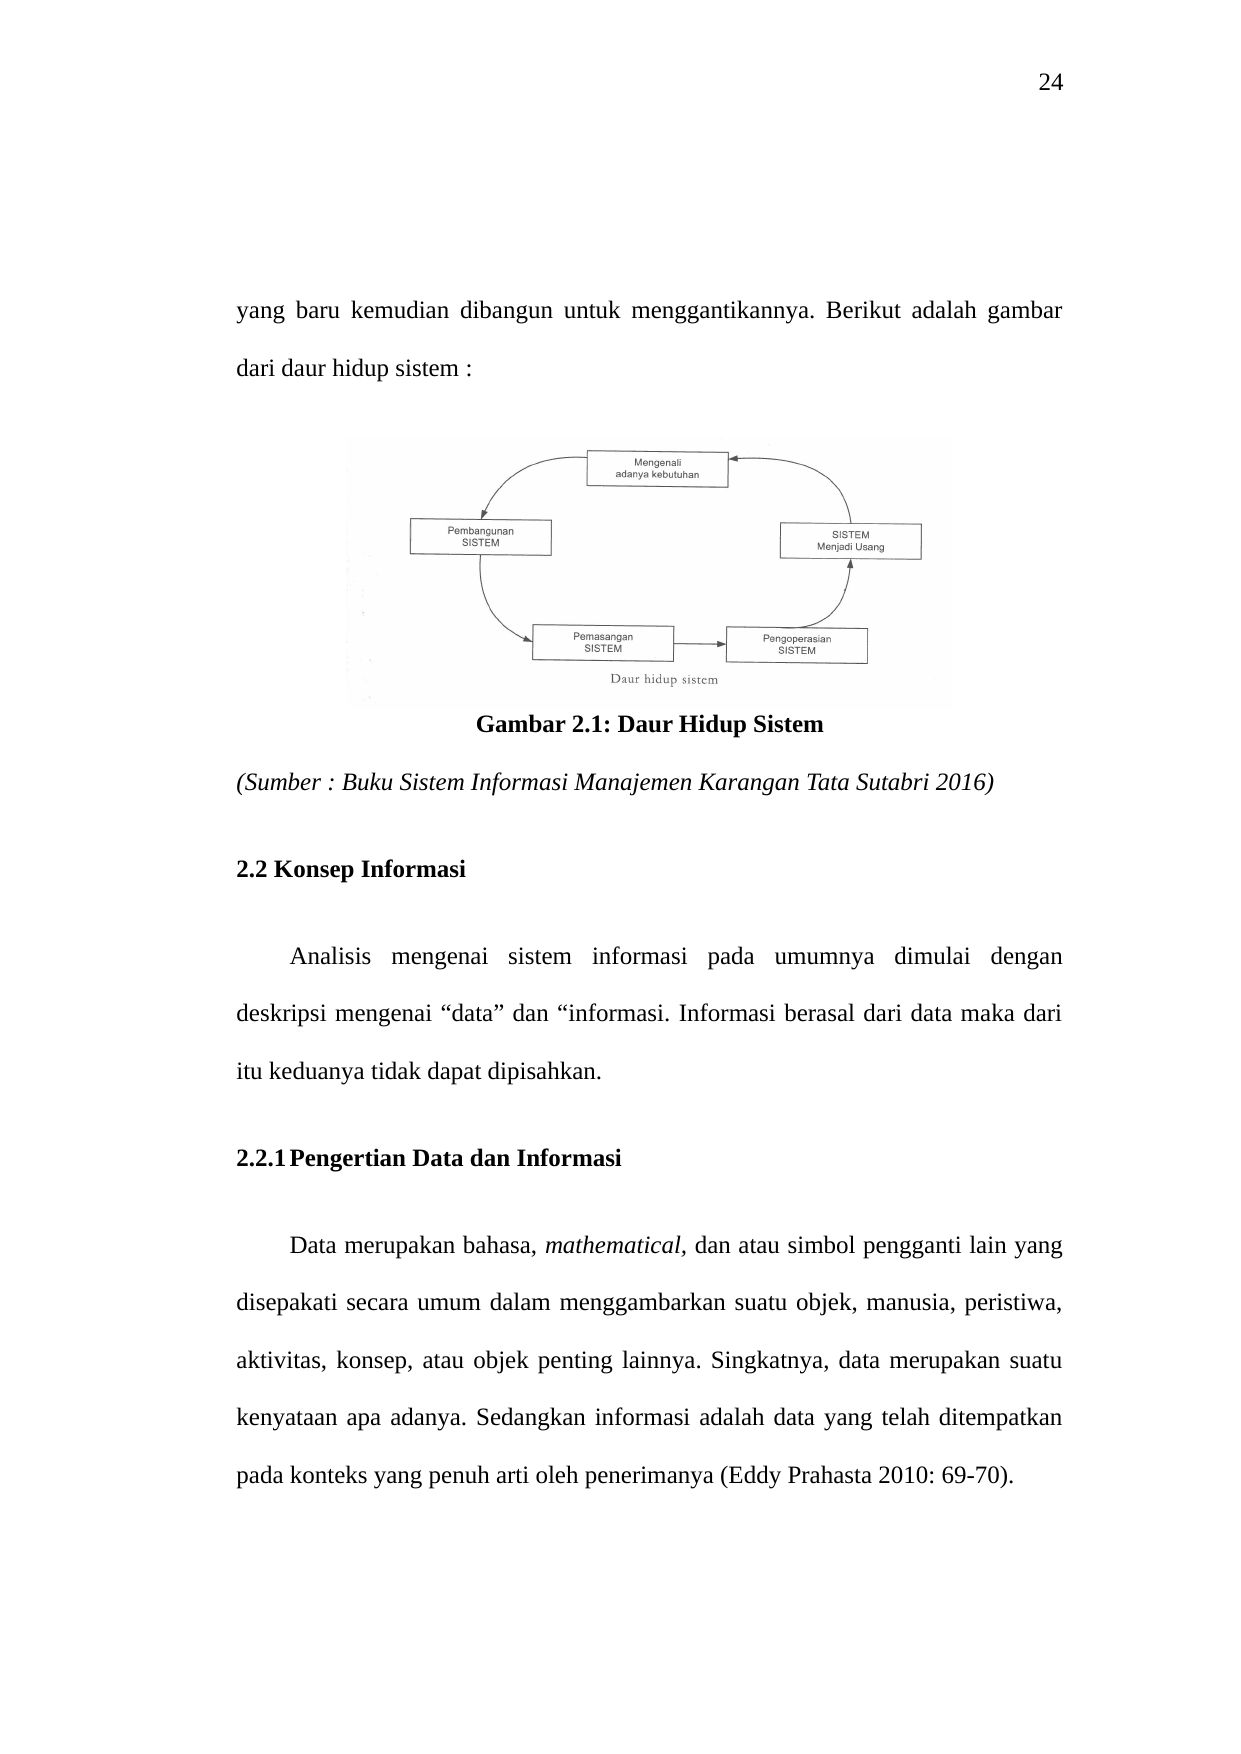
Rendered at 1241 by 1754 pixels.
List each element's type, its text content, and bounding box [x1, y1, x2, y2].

subtitle 2.2 Konsep Informasi [236, 854, 1063, 882]
text Data merupakan bahasa, mathematical, dan atau simbol pengganti lain yang disepakati secara umum dalam menggambarkan suatu objek, manusia, peristiwa, aktivitas, konsep, atau objek penting lainnya. Singkatnya, data merupakan suatu kenyataan apa adanya. Sedangkan informasi adalah data yang telah ditempatkan pada konteks yang penuh arti oleh penerimanya (Eddy Prahasta 2010: 69-70). [236, 1230, 1063, 1488]
text Analisis mengenai sistem informasi pada umumnya dimulai dengan deskripsi mengenai “data” dan “informasi. Informasi berasal dari data maka dari itu keduanya tidak dapat dipisahkan. [236, 941, 1063, 1084]
text (Sumber : Buku Sistem Informasi Manajemen Karangan Tata Sutabri 2016) [236, 410, 1063, 796]
text yang baru kemudian dibangun untuk menggantikannya. Berikut adalah gambar dari daur hidup sistem : [236, 295, 1063, 382]
picture [346, 437, 953, 582]
subtitle 2.2.1 Pengertian Data dan Informasi [236, 1143, 1063, 1171]
text Gambar 2.1: Daur Hidup Sistem [346, 582, 953, 738]
